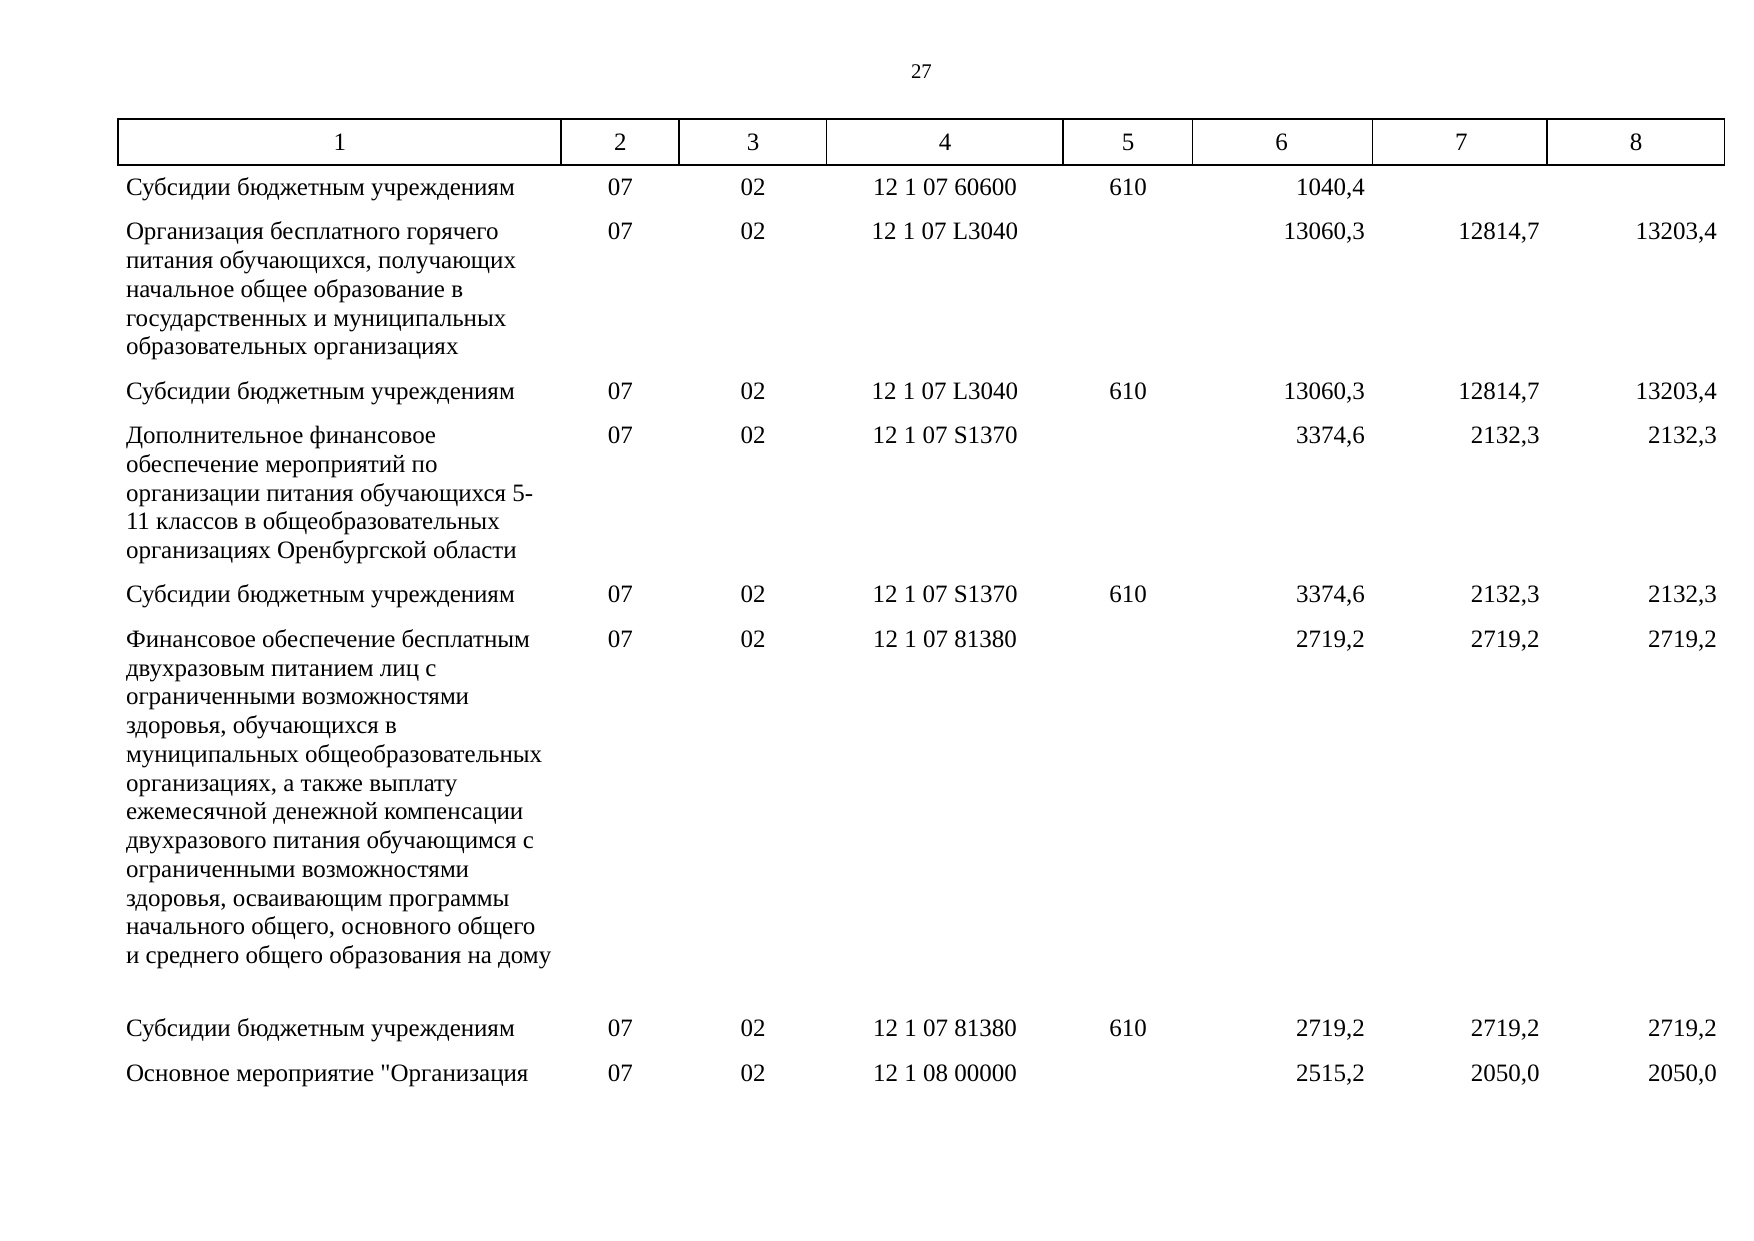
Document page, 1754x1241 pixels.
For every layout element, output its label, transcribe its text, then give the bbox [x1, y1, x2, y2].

table_cell 07 [561, 616, 679, 1005]
table_cell Субсидии бюджетным учреждениям [118, 368, 561, 412]
table_header 3 [687, 128, 819, 156]
table_cell 02 [679, 166, 827, 208]
table_cell 3374,6 [1193, 412, 1372, 572]
table_cell 12 1 07 60600 [827, 166, 1063, 208]
table_cell 610 [1063, 1005, 1193, 1050]
table_cell 02 [679, 616, 827, 1005]
table_cell 2719,2 [1547, 616, 1724, 1005]
table_header 6 [1201, 128, 1362, 156]
table_cell 2719,2 [1372, 1005, 1547, 1050]
table_cell 12 1 07 81380 [827, 1005, 1063, 1050]
table_cell 2050,0 [1547, 1050, 1724, 1094]
table_cell [1063, 209, 1193, 368]
table_cell [1547, 166, 1724, 208]
table_cell 1040,4 [1193, 166, 1372, 208]
table_header 2 [569, 128, 671, 156]
table_header [1373, 120, 1546, 164]
table_cell 13060,3 [1193, 209, 1372, 368]
table_header [1193, 120, 1372, 164]
table_cell 12 1 07 81380 [827, 616, 1063, 1005]
table_cell [1063, 616, 1193, 1005]
table_cell Субсидии бюджетным учреждениям [118, 1005, 561, 1050]
table_cell 2050,0 [1372, 1050, 1547, 1094]
table_header 4 [835, 128, 1055, 156]
table_cell 13060,3 [1193, 368, 1372, 412]
table_cell 07 [561, 1005, 679, 1050]
table_header [1064, 120, 1192, 164]
table_cell 07 [561, 1050, 679, 1094]
table_cell 02 [679, 368, 827, 412]
table_cell Финансовое обеспечение бесплатным двухразовым питанием лиц с ограниченными возможностями здоровья, обучающихся в муниципальных общеобразовательных организациях, а также выплату ежемесячной денежной компенсации двухразового питания обучающимся с ограниченными возможностями здоровья, осваивающим программы начального общего, основного общего и среднего общего образования на дому [118, 616, 561, 1005]
table_cell Субсидии бюджетным учреждениям [118, 166, 561, 208]
table_cell 07 [561, 166, 679, 208]
table_cell 02 [679, 1050, 827, 1094]
table_cell 12 1 07 L3040 [827, 368, 1063, 412]
table_cell 12814,7 [1372, 368, 1547, 412]
table_header [1548, 120, 1724, 164]
table_cell Дополнительное финансовое обеспечение мероприятий по организации питания обучающихся 5-11 классов в общеобразовательных организациях Оренбургской области [118, 412, 561, 572]
table_cell 610 [1063, 166, 1193, 208]
table_cell 02 [679, 412, 827, 572]
table_cell 2132,3 [1547, 412, 1724, 572]
table_cell 12 1 07 S1370 [827, 572, 1063, 616]
table_cell [1063, 412, 1193, 572]
table_cell 2719,2 [1193, 1005, 1372, 1050]
table_header 5 [1071, 128, 1185, 156]
table_header 1 [126, 128, 553, 156]
table_cell Субсидии бюджетным учреждениям [118, 572, 561, 616]
table_cell 2132,3 [1372, 572, 1547, 616]
table_cell 13203,4 [1547, 368, 1724, 412]
table_cell 12814,7 [1372, 209, 1547, 368]
table_cell 2132,3 [1372, 412, 1547, 572]
table_header [119, 120, 560, 164]
table_cell [1372, 166, 1547, 208]
table_cell 07 [561, 572, 679, 616]
table_cell Основное мероприятие "Организация [118, 1050, 561, 1094]
table_cell 2719,2 [1547, 1005, 1724, 1050]
table_cell 02 [679, 572, 827, 616]
table_header 7 [1380, 128, 1542, 156]
table_cell 3374,6 [1193, 572, 1372, 616]
table_cell 02 [679, 1005, 827, 1050]
table_cell 610 [1063, 368, 1193, 412]
table_cell 2515,2 [1193, 1050, 1372, 1094]
table_header [562, 120, 678, 164]
table_cell 2132,3 [1547, 572, 1724, 616]
table_header 8 [1555, 128, 1716, 156]
table_cell 13203,4 [1547, 209, 1724, 368]
table_cell 12 1 07 S1370 [827, 412, 1063, 572]
table_cell 12 1 08 00000 [827, 1050, 1063, 1094]
table_cell 02 [679, 209, 827, 368]
table_header [827, 120, 1062, 164]
table_cell [1063, 1050, 1193, 1094]
table_cell Организация бесплатного горячего питания обучающихся, получающих начальное общее образование в государственных и муниципальных образовательных организациях [118, 209, 561, 368]
table_cell 12 1 07 L3040 [827, 209, 1063, 368]
table_cell 610 [1063, 572, 1193, 616]
table_cell 07 [561, 209, 679, 368]
table_cell 2719,2 [1193, 616, 1372, 1005]
table_header [680, 120, 826, 164]
table_cell 07 [561, 412, 679, 572]
table_cell 07 [561, 368, 679, 412]
table_cell 2719,2 [1372, 616, 1547, 1005]
